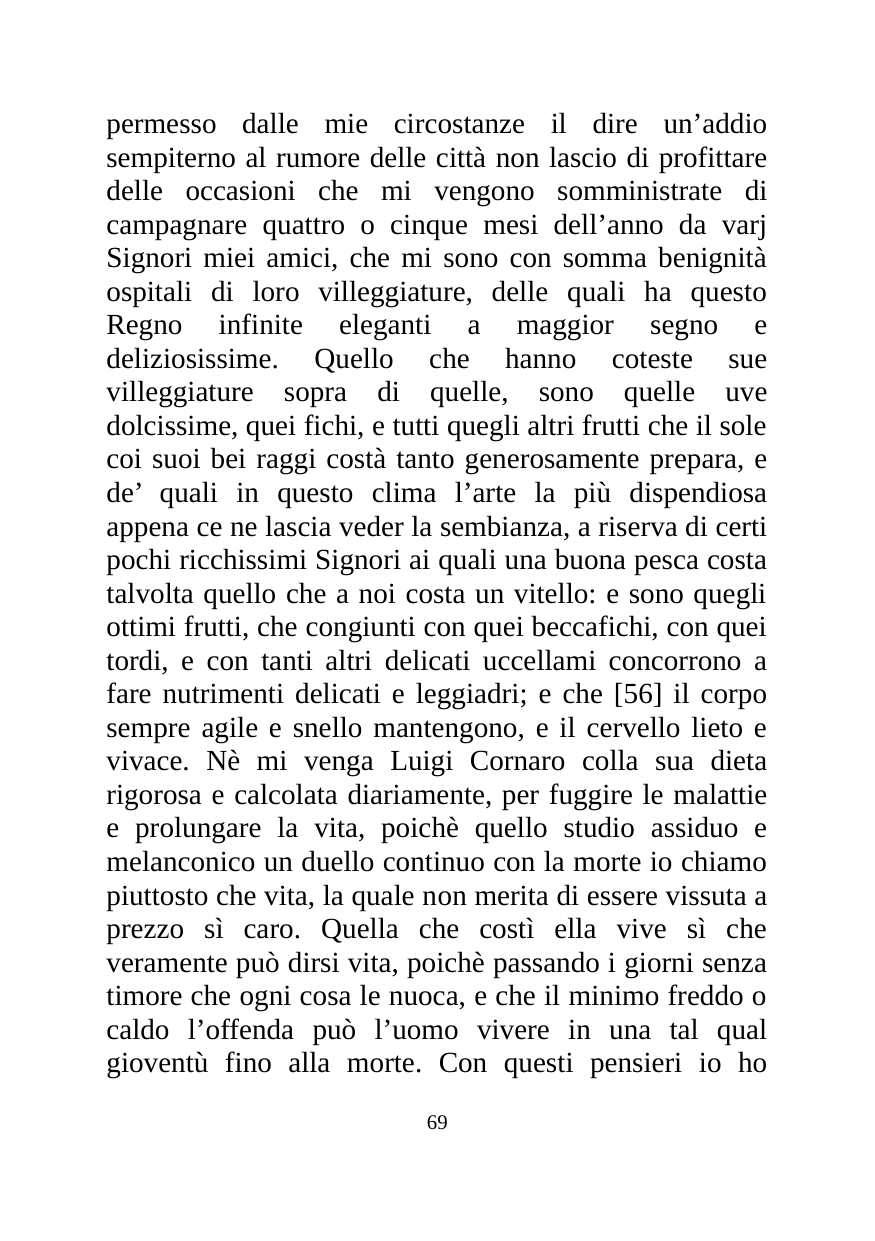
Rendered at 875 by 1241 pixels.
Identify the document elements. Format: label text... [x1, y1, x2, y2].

text permesso dalle mie circostanze il dire un’addio sempiterno al rumore delle città non lascio di profittare delle occasioni che mi vengono somministrate di campagnare quattro o cinque mesi dell’anno da varj Signori miei amici, che mi sono con somma benignità ospitali di loro villeggiature, delle quali ha questo Regno infinite eleganti a maggior segno e deliziosissime. Quello che hanno coteste sue villeggiature sopra di quelle, sono quelle uve dolcissime, quei fichi, e tutti quegli altri frutti che il sole coi suoi bei raggi costà tanto generosamente prepara, e de’ quali in questo clima l’arte la più dispendiosa appena ce ne lascia veder la sembianza, a riserva di certi pochi ricchissimi Signori ai quali una buona pesca costa talvolta quello che a noi costa un vitello: e sono quegli ottimi frutti, che congiunti con quei beccafichi, con quei tordi, e con tanti altri delicati uccellami concorrono a fare nutrimenti delicati e leggiadri; e che [56] il corpo sempre agile e snello mantengono, e il cervello lieto e vivace. Nè mi venga Luigi Cornaro colla sua dieta rigorosa e calcolata diariamente, per fuggire le malattie e prolungare la vita, poichè quello studio assiduo e melanconico un duello continuo con la morte io chiamo piuttosto che vita, la quale non merita di essere vissuta a prezzo sì caro. Quella che costì ella vive sì che veramente può dirsi vita, poichè passando i giorni senza timore che ogni cosa le nuoca, e che il minimo freddo o caldo l’offenda può l’uomo vivere in una tal qual gioventù fino alla morte. Con questi pensieri io ho [106, 106, 768, 1079]
